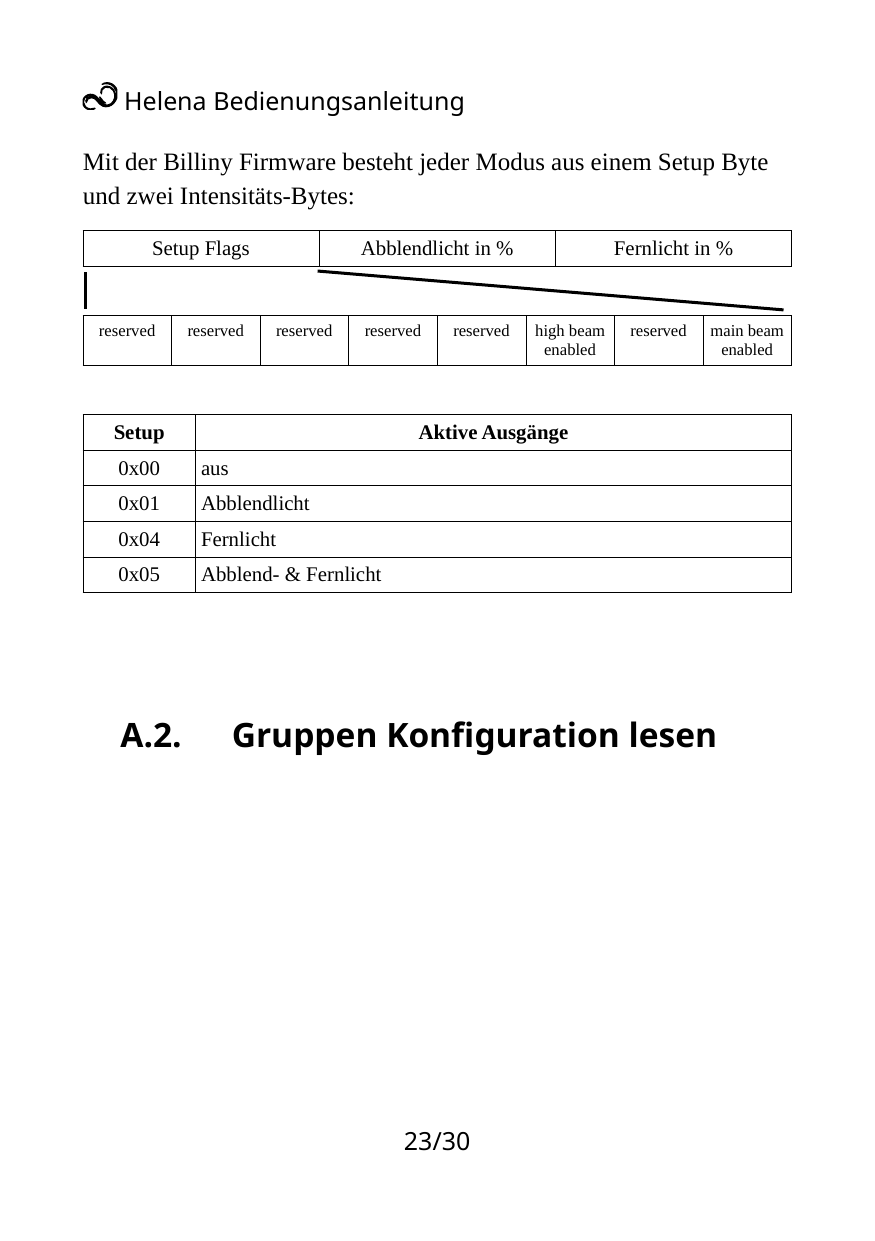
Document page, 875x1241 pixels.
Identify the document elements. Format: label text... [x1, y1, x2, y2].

table_header reserved [84, 316, 171, 365]
table_header Fernlicht in % [556, 231, 791, 266]
table_header Abblendlicht in % [320, 231, 555, 266]
table_cell 0x05 [84, 558, 195, 592]
table_header reserved [349, 316, 437, 365]
table_header reserved [172, 316, 260, 365]
table_cell 0x00 [84, 451, 195, 485]
table_header reserved [261, 316, 348, 365]
table_cell aus [196, 451, 791, 485]
table_header reserved [438, 316, 526, 365]
table_cell 0x04 [84, 522, 195, 557]
table_cell Abblend- & Fernlicht [196, 558, 791, 592]
text Mit der Billiny Firmware besteht jeder Modus aus einem Setup Byte und zwei Intensitäts-Bytes: [83, 147, 791, 210]
table_header Setup [84, 415, 195, 450]
table_header high beam enabled [527, 316, 614, 365]
table_cell Abblendlicht [196, 486, 791, 521]
table_header Aktive Ausgänge [196, 415, 791, 450]
table_header main beam enabled [704, 316, 791, 365]
table_header Setup Flags [84, 231, 319, 266]
table_cell Fernlicht [196, 522, 791, 557]
table_cell 0x01 [84, 486, 195, 521]
table_header reserved [615, 316, 703, 365]
subtitle Gruppen Konfiguration lesen [120, 711, 791, 757]
